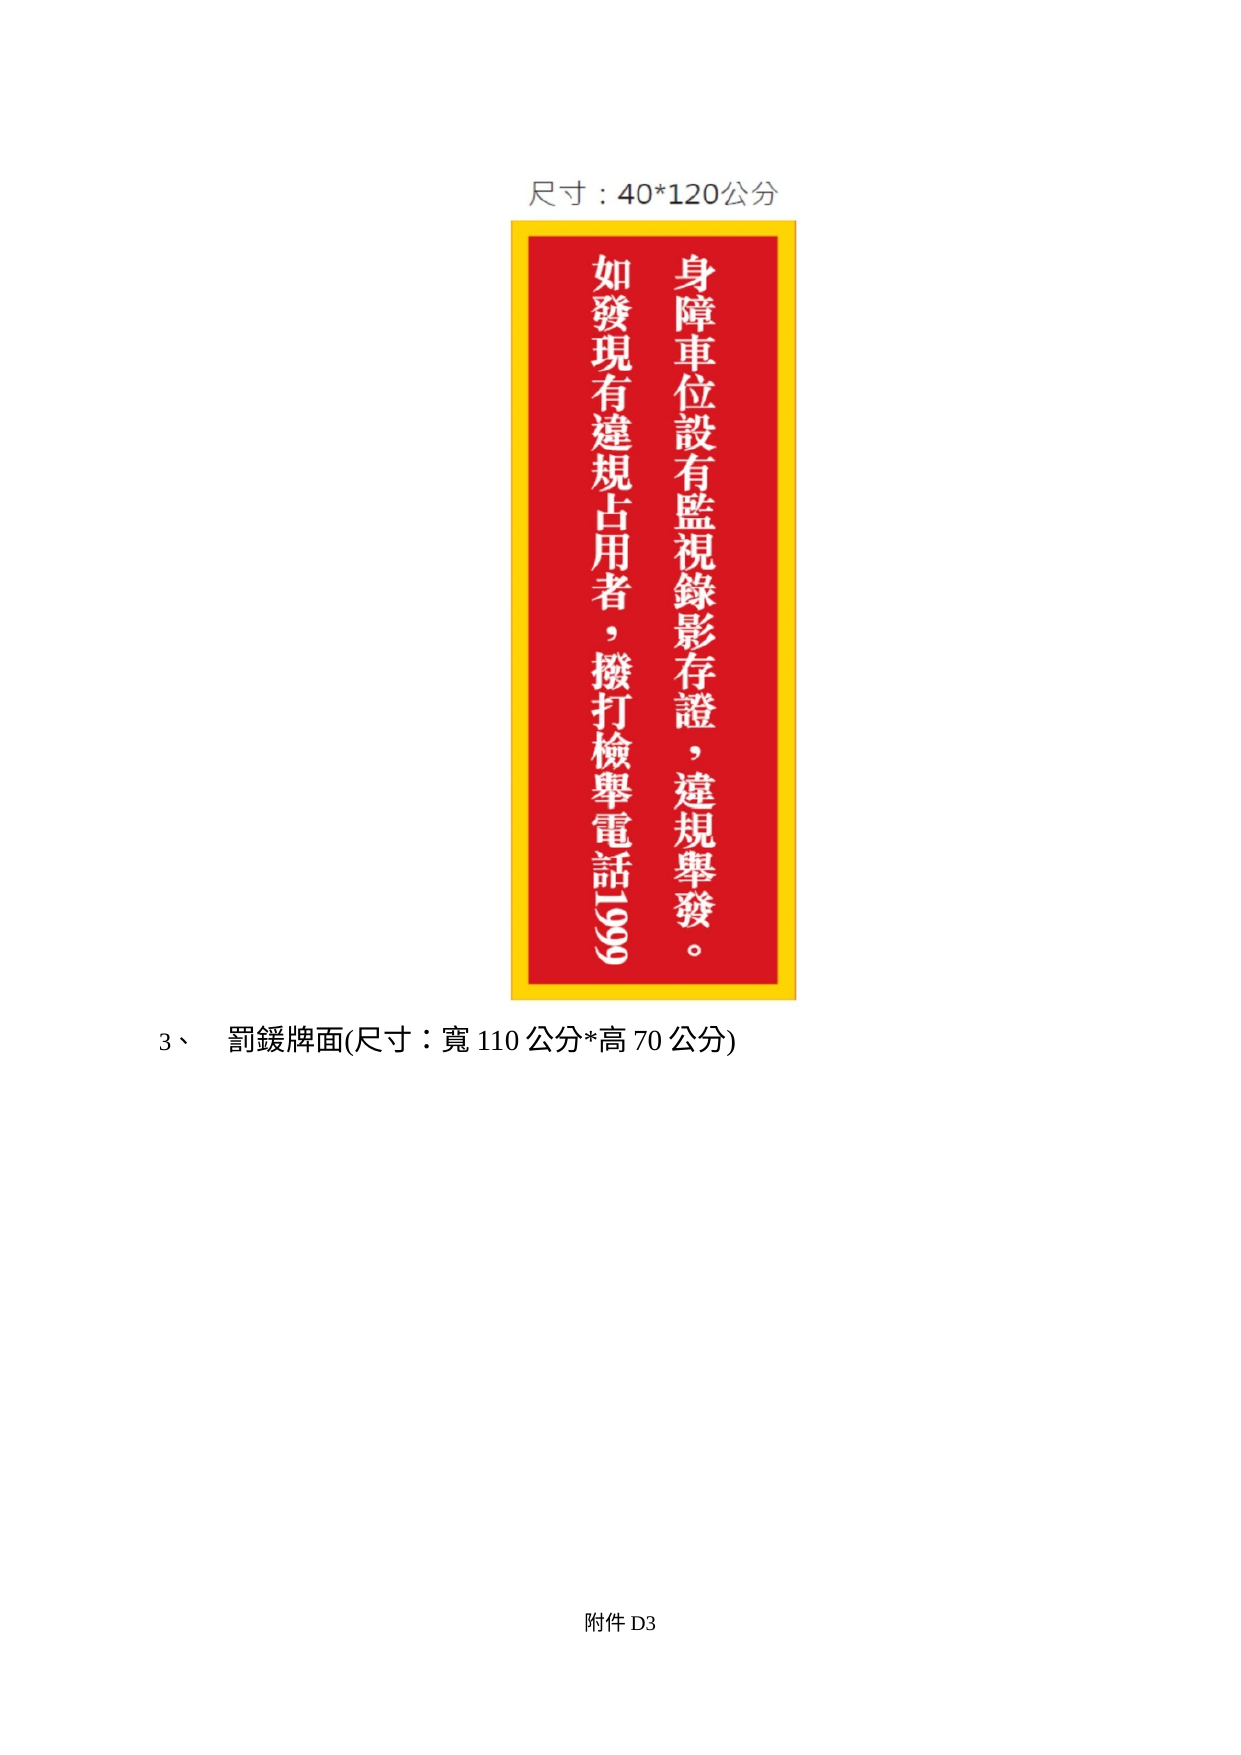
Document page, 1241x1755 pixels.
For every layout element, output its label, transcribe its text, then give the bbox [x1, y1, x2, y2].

list 罰鍰牌面(尺寸：寬110公分*高70公分) [177, 1016, 1093, 1059]
